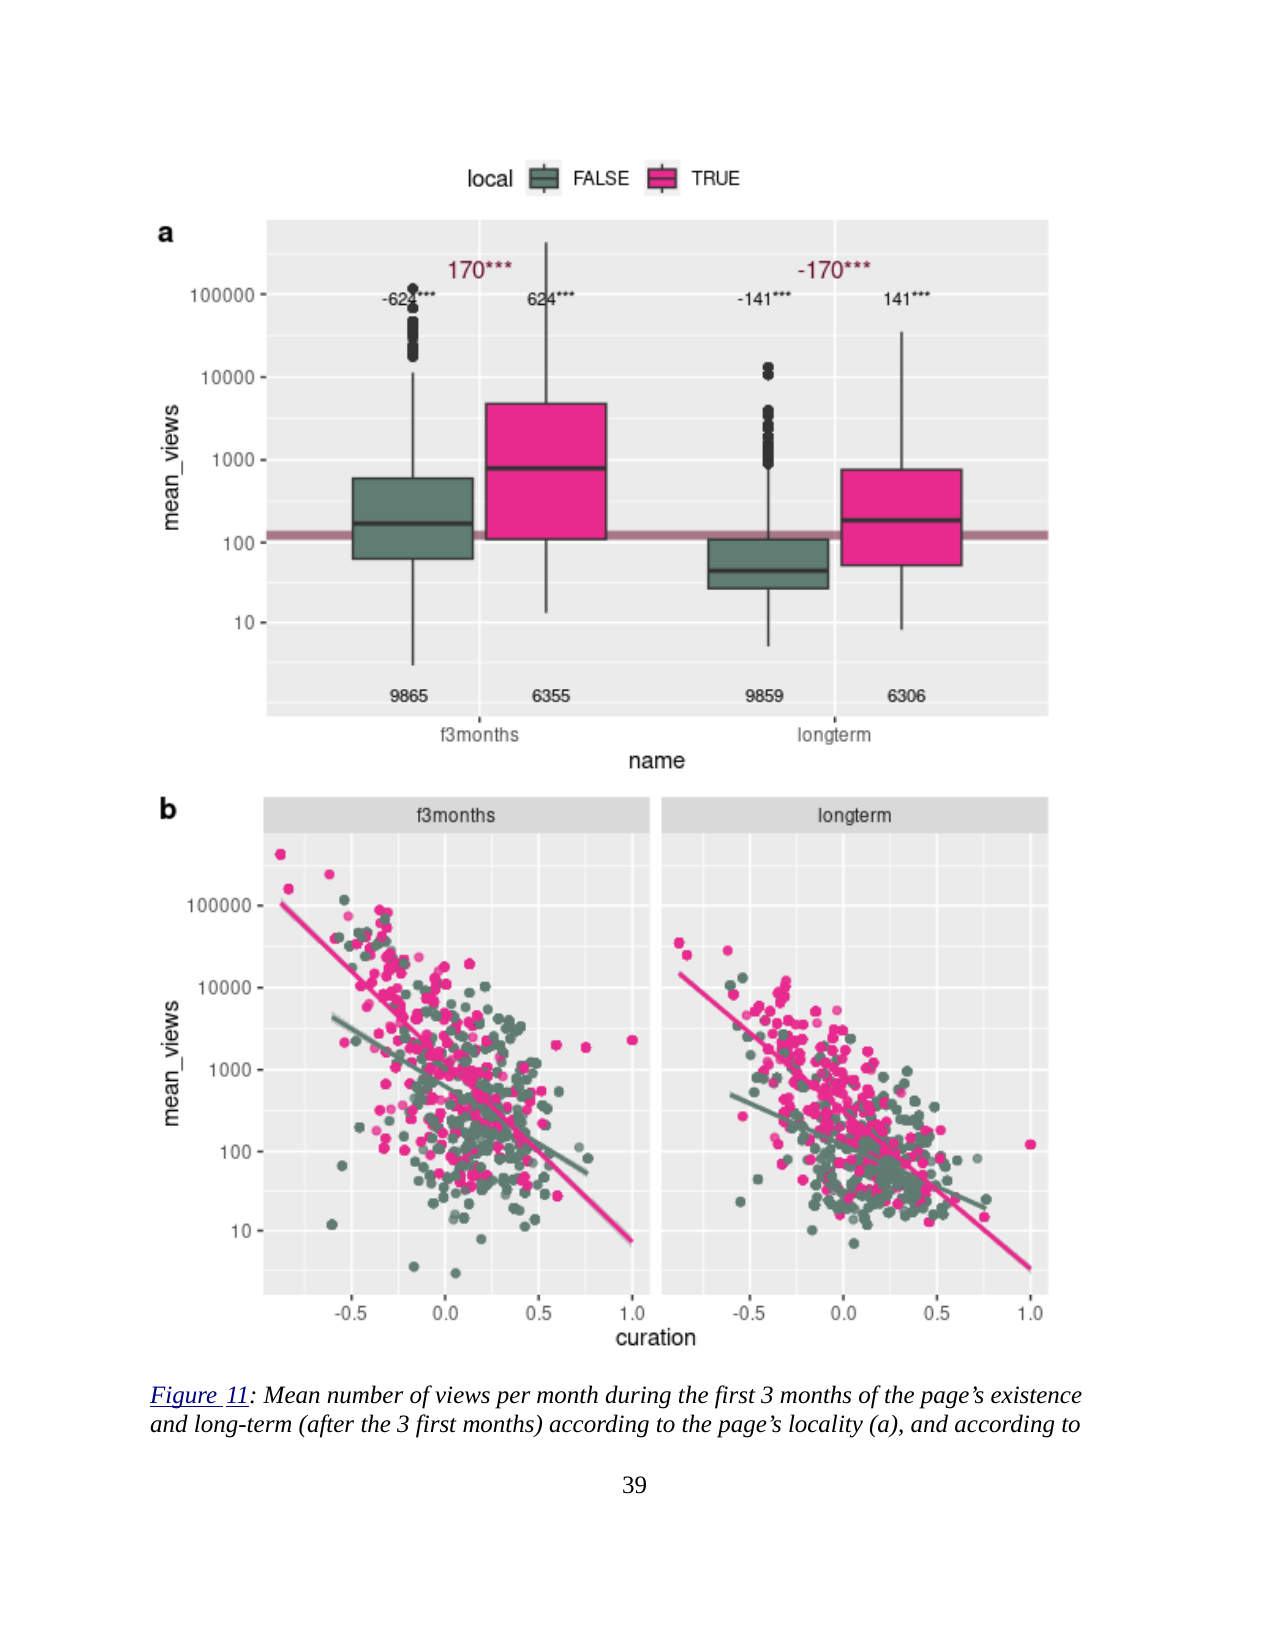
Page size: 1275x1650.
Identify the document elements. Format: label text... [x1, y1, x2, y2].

text Figure 11: Mean number of views per month during the first 3 months of the page’s existence and long-term (after the 3 first months) according to the page’s locality (a), and according to [150, 1381, 1125, 1438]
picture [150, 150, 1060, 1363]
